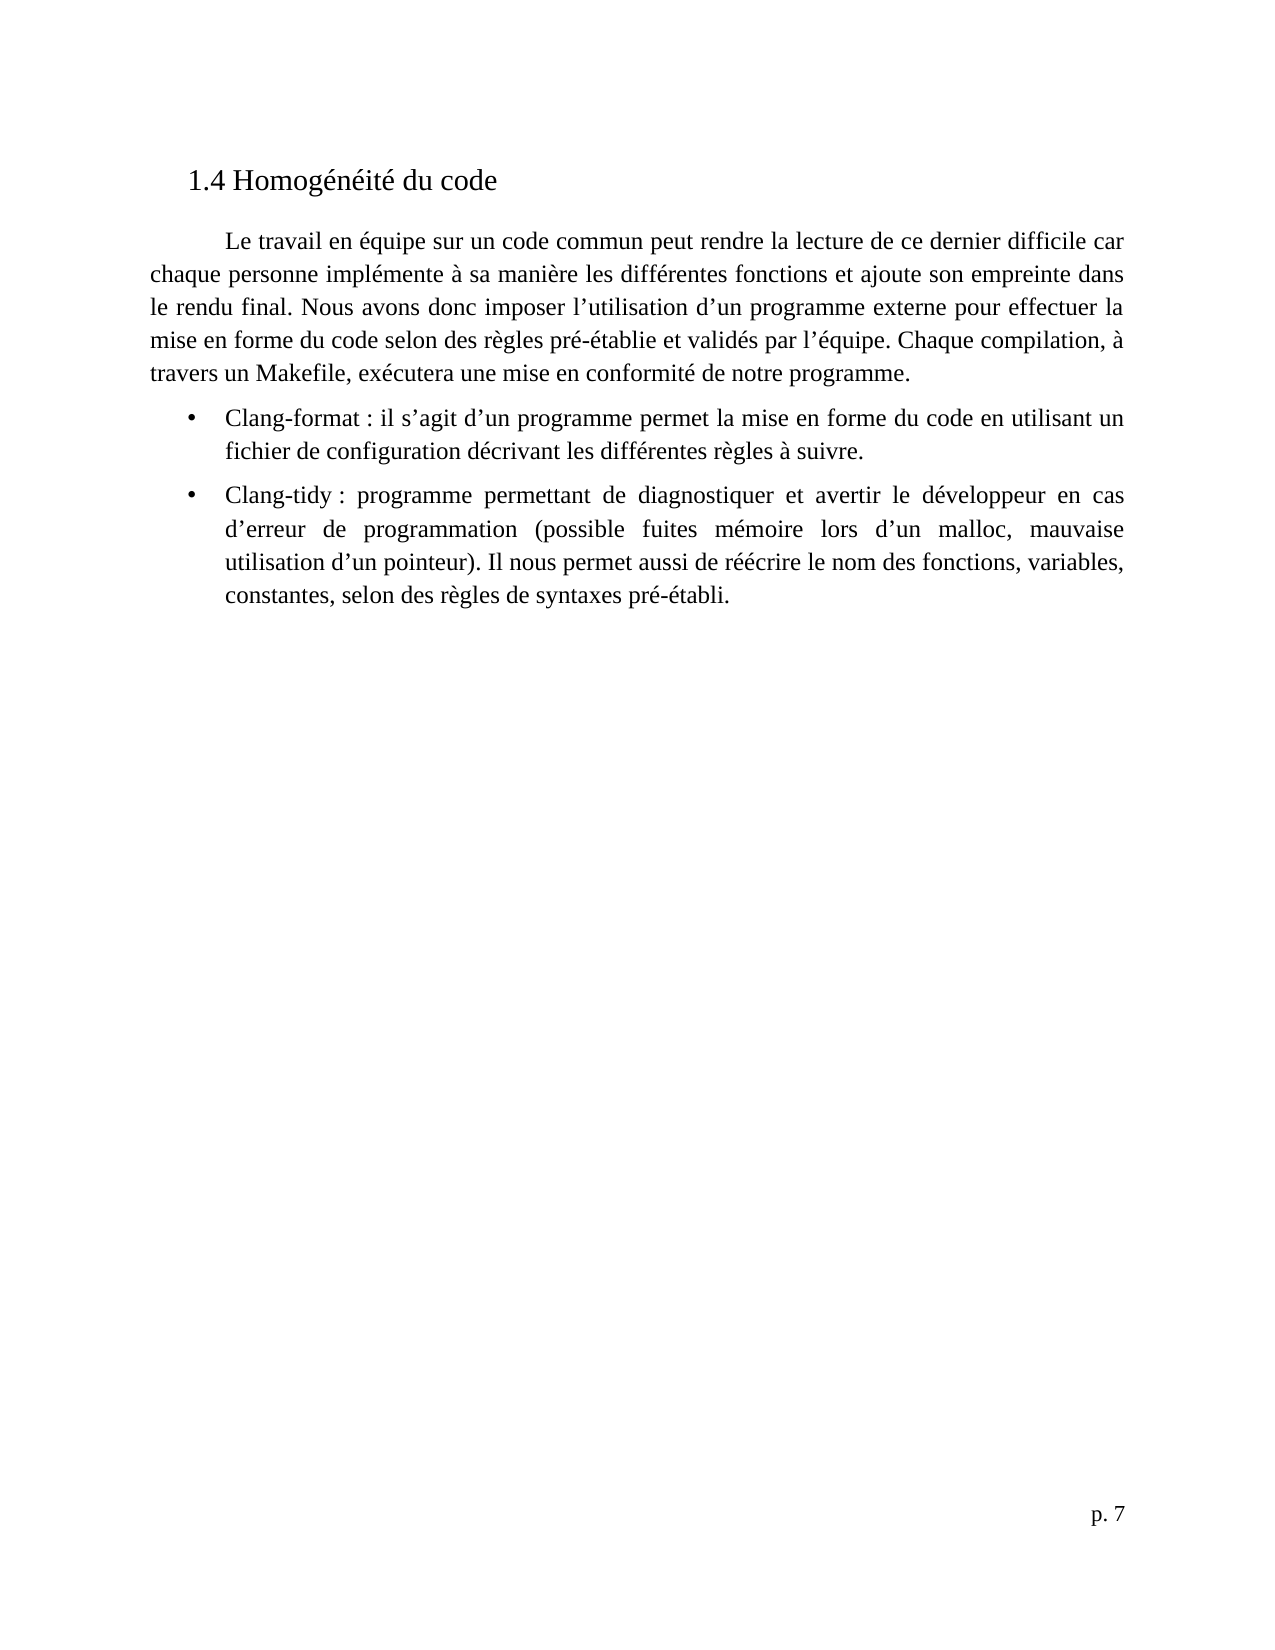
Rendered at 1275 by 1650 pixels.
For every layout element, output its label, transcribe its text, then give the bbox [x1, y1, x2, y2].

text Le travail en équipe sur un code commun peut rendre la lecture de ce dernier difficile car chaque personne implémente à sa manière les différentes fonctions et ajoute son empreinte dans le rendu final. Nous avons donc imposer l’utilisation d’un programme externe pour effectuer la mise en forme du code selon des règles pré-établie et validés par l’équipe. Chaque compilation, à travers un Makefile, exécutera une mise en conformité de notre programme. [150, 226, 1125, 387]
subtitle Homogénéité du code [187, 162, 1125, 196]
list Clang-tidy : programme permettant de diagnostiquer et avertir le développeur en cas d’erreur de programmation (possible fuites mémoire lors d’un malloc, mauvaise utilisation d’un pointeur). Il nous permet aussi de réécrire le nom des fonctions, variables, constantes, selon des règles de syntaxes pré-établi. [187, 481, 1125, 608]
list Clang-format : il s’agit d’un programme permet la mise en forme du code en utilisant un fichier de configuration décrivant les différentes règles à suivre. [187, 403, 1125, 464]
